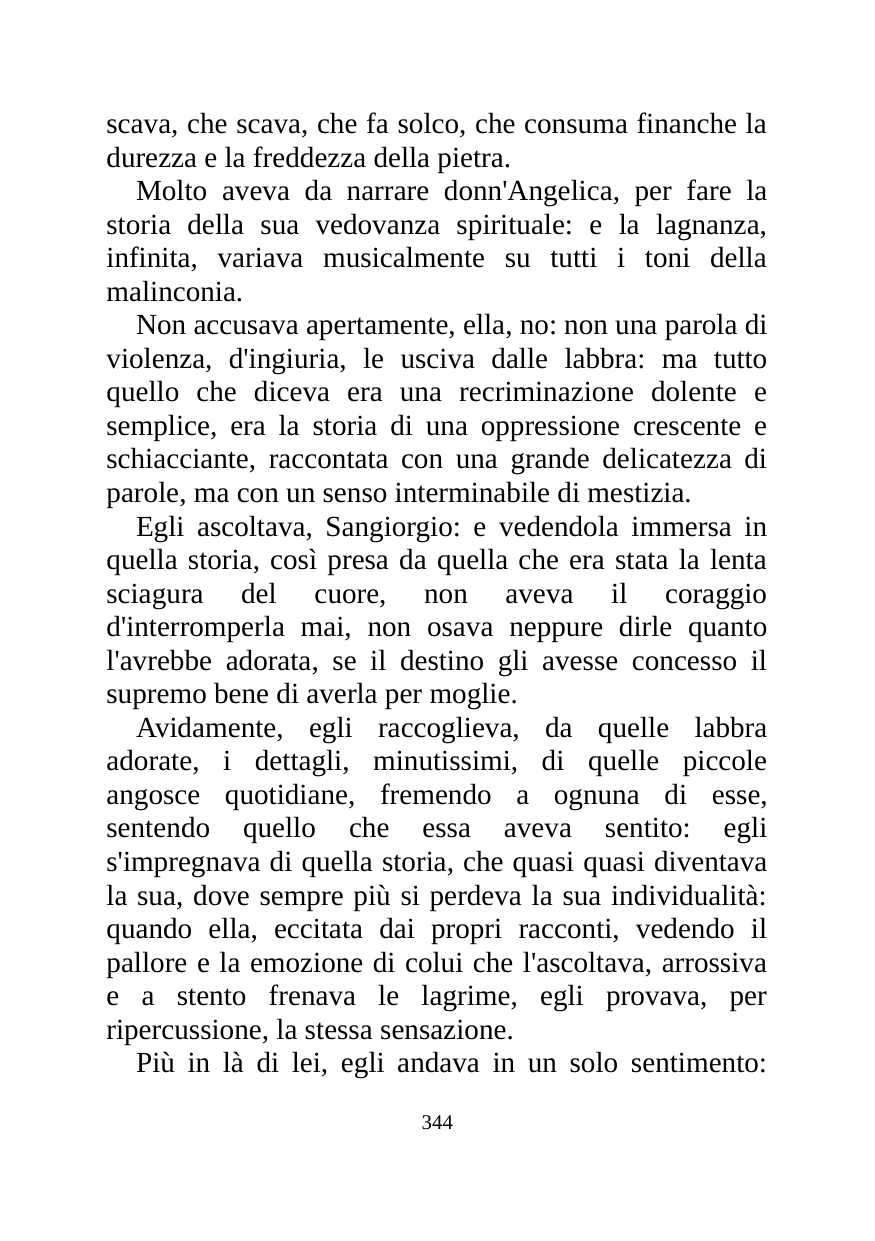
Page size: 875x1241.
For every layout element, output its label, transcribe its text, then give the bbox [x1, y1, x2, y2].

text Egli ascoltava, Sangiorgio: e vedendola immersa in quella storia, così presa da quella che era stata la lenta sciagura del cuore, non aveva il coraggio d'interromperla mai, non osava neppure dirle quanto l'avrebbe adorata, se il destino gli avesse concesso il supremo bene di averla per moglie. [106, 509, 768, 710]
text Molto aveva da narrare donn'Angelica, per fare la storia della sua vedovanza spirituale: e la lagnanza, infinita, variava musicalmente su tutti i toni della malinconia. [106, 173, 768, 307]
text Non accusava apertamente, ella, no: non una parola di violenza, d'ingiuria, le usciva dalle labbra: ma tutto quello che diceva era una recriminazione dolente e semplice, era la storia di una oppressione crescente e schiacciante, raccontata con una grande delicatezza di parole, ma con un senso interminabile di mestizia. [106, 307, 768, 509]
text Avidamente, egli raccoglieva, da quelle labbra adorate, i dettagli, minutissimi, di quelle piccole angosce quotidiane, fremendo a ognuna di esse, sentendo quello che essa aveva sentito: egli s'impregnava di quella storia, che quasi quasi diventava la sua, dove sempre più si perdeva la sua individualità: quando ella, eccitata dai propri racconti, vedendo il pallore e la emozione di colui che l'ascoltava, arrossiva e a stento frenava le lagrime, egli provava, per ripercussione, la stessa sensazione. [106, 710, 768, 1045]
text Più in là di lei, egli andava in un solo sentimento: [106, 1045, 768, 1079]
text scava, che scava, che fa solco, che consuma finanche la durezza e la freddezza della pietra. [106, 106, 768, 173]
